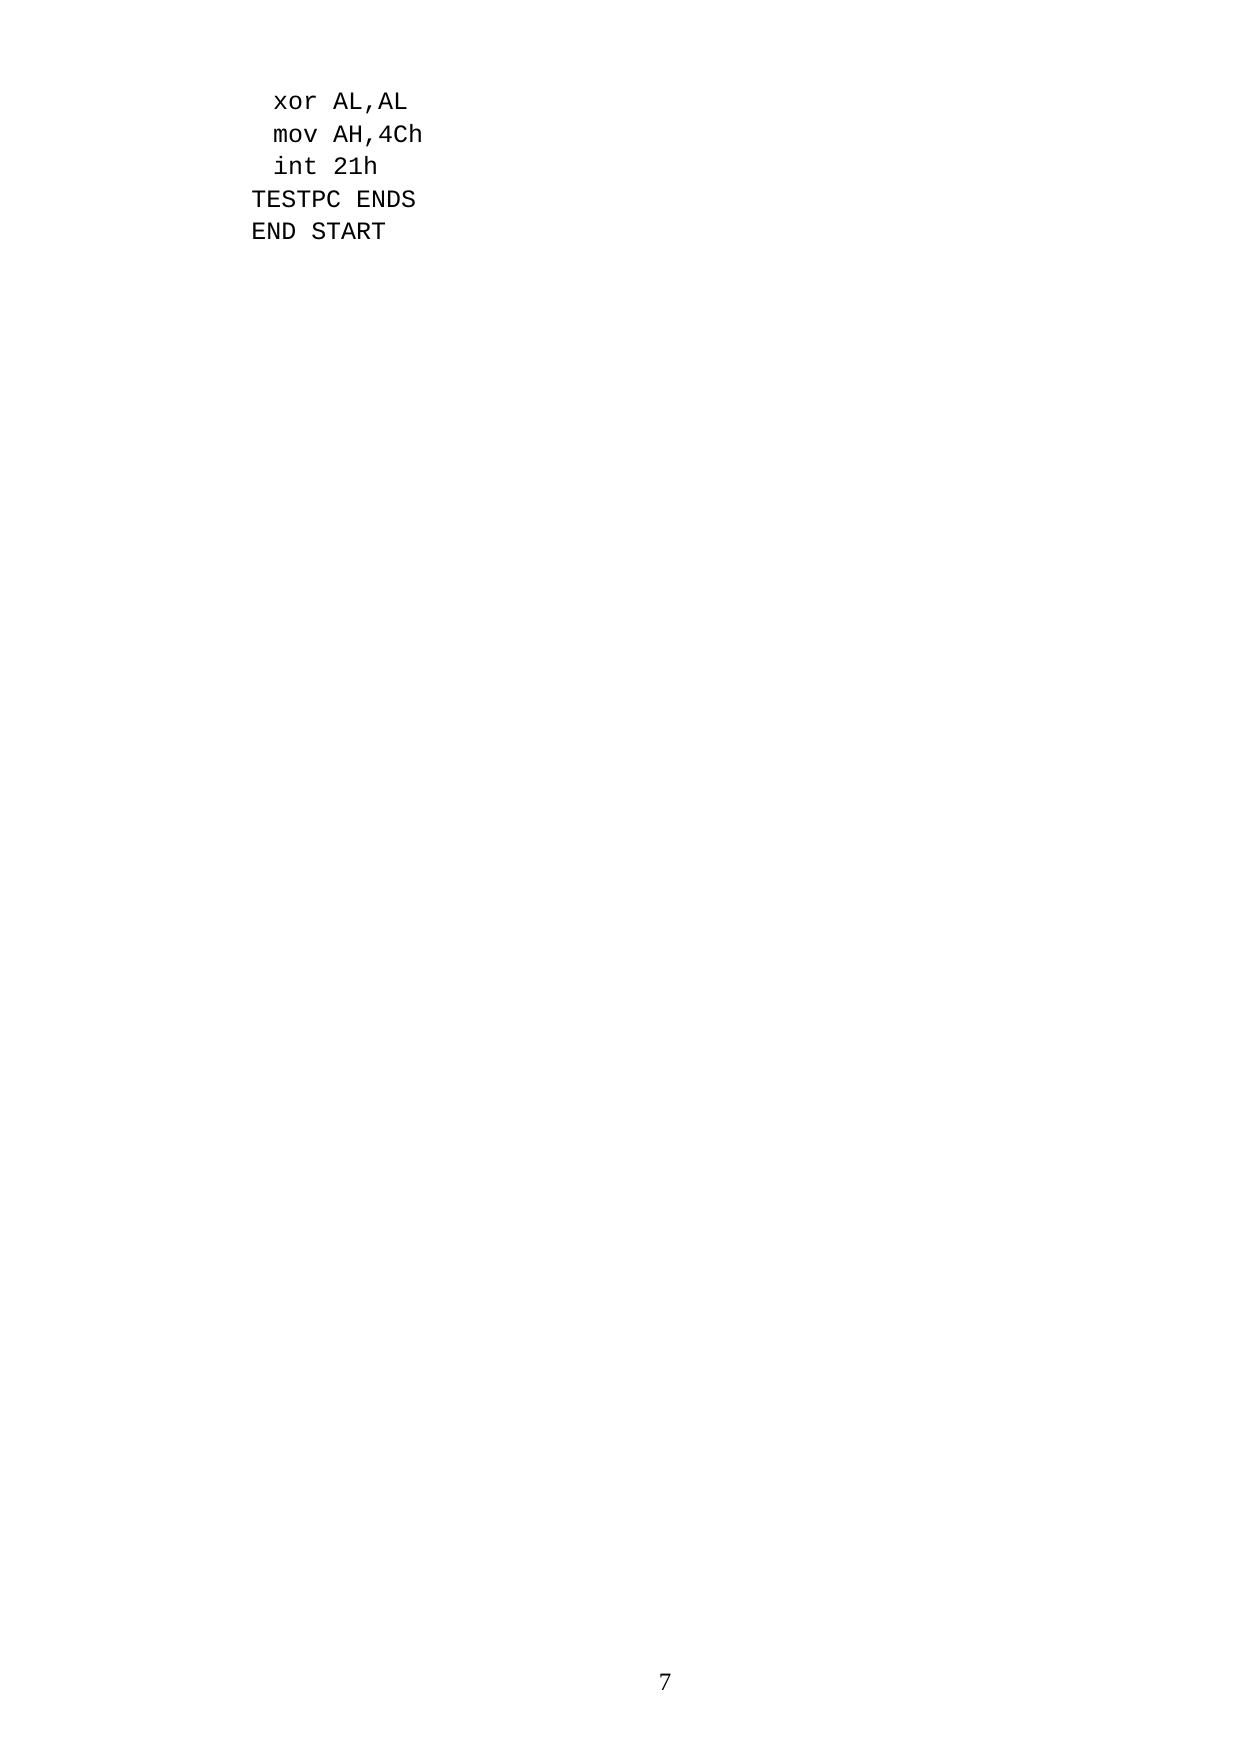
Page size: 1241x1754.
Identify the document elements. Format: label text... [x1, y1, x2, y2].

text mov AH,4Ch [177, 121, 1152, 149]
text TESTPC ENDS [177, 186, 1152, 214]
text int 21h [177, 154, 1152, 182]
text xor AL,AL [177, 89, 1152, 117]
text END START [177, 219, 1152, 247]
